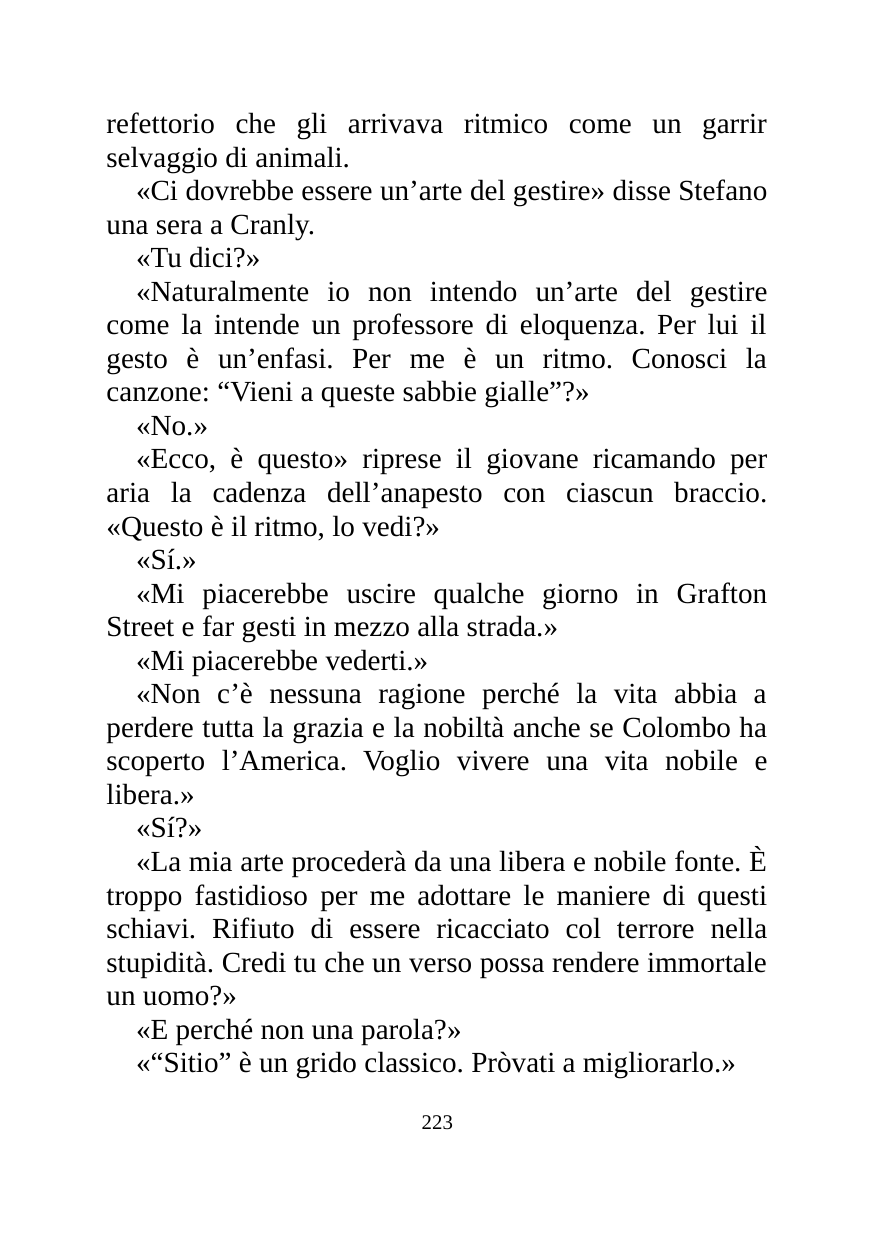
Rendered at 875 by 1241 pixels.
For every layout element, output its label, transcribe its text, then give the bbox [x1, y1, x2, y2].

text «No.» [106, 408, 768, 442]
text «Ci dovrebbe essere un’arte del gestire» disse Stefano una sera a Cranly. [106, 173, 768, 240]
text refettorio che gli arrivava ritmico come un garrir selvaggio di animali. [106, 106, 768, 173]
text «E perché non una parola?» [106, 1012, 768, 1045]
text «Ecco, è questo» riprese il giovane ricamando per aria la cadenza dell’anapesto con ciascun braccio. «Questo è il ritmo, lo vedi?» [106, 442, 768, 542]
text «Mi piacerebbe vederti.» [106, 643, 768, 676]
text «Sí?» [106, 811, 768, 844]
text «“Sitio” è un grido classico. Pròvati a migliorarlo.» [106, 1045, 768, 1079]
text «Mi piacerebbe uscire qualche giorno in Grafton Street e far gesti in mezzo alla strada.» [106, 576, 768, 643]
text «La mia arte procederà da una libera e nobile fonte. È troppo fastidioso per me adottare le maniere di questi schiavi. Rifiuto di essere ricacciato col terrore nella stupidità. Credi tu che un verso possa rendere immortale un uomo?» [106, 844, 768, 1012]
text «Tu dici?» [106, 240, 768, 274]
text «Non c’è nessuna ragione perché la vita abbia a perdere tutta la grazia e la nobiltà anche se Colombo ha scoperto l’America. Voglio vivere una vita nobile e libera.» [106, 676, 768, 811]
text «Sí.» [106, 542, 768, 576]
text «Naturalmente io non intendo un’arte del gestire come la intende un professore di eloquenza. Per lui il gesto è un’enfasi. Per me è un ritmo. Conosci la canzone: “Vieni a queste sabbie gialle”?» [106, 274, 768, 408]
